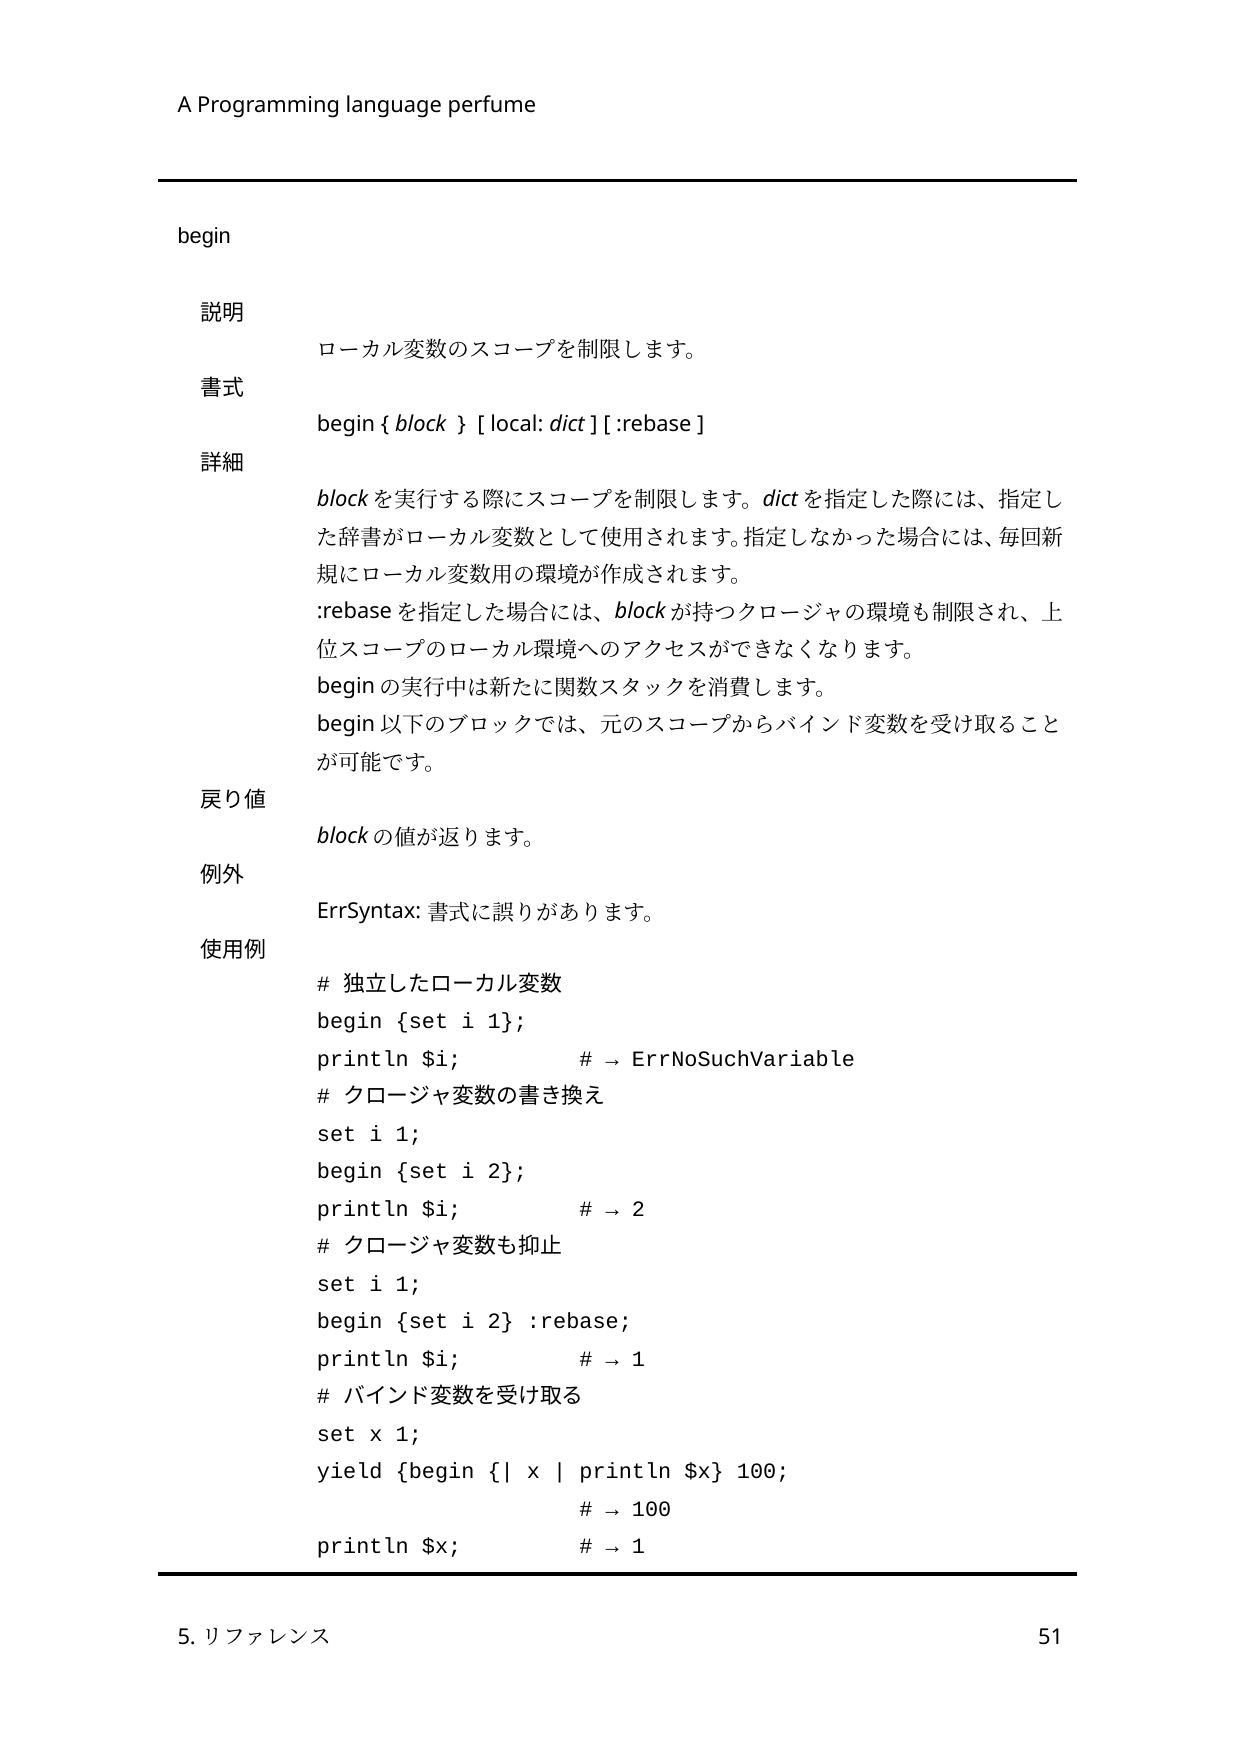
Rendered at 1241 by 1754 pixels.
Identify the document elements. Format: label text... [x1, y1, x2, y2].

table_cell 詳細 [200, 442, 317, 779]
table_cell 使用例 [200, 929, 317, 1567]
table_cell blockの値が返ります。 [317, 779, 1063, 854]
table_cell begin { block } [ local: dict ] [ :rebase ] [317, 367, 1063, 442]
table_cell 例外 [200, 854, 317, 929]
table_cell 書式 [200, 367, 317, 442]
table_cell blockを実行する際にスコープを制限します。dictを指定した際には、指定した辞書がローカル変数として使用されます。指定しなかった場合には、毎回新規にローカル変数用の環境が作成されます。 :rebaseを指定した場合には、blockが持つクロージャの環境も制限され、上位スコープのローカル環境へのアクセスができなくなります。 beginの実行中は新たに関数スタックを消費します。 begin以下のブロックでは、元のスコープからバインド変数を受け取ることが可能です。 [317, 442, 1063, 779]
subtitle begin [177, 217, 1063, 254]
table_header ローカル変数のスコープを制限します。 [317, 292, 1063, 367]
table_header 説明 [200, 292, 317, 367]
table_cell ErrSyntax: 書式に誤りがあります。 [317, 854, 1063, 929]
table_cell # 独立したローカル変数 begin {set i 1}; println $i; # → ErrNoSuchVariable # クロージャ変数の書き換え set i 1; begin {set i 2}; println $i; # → 2 # クロージャ変数も抑止 set i 1; begin {set i 2} :rebase; println $i; # → 1 # バインド変数を受け取る set x 1; yield {begin {| x | println $x} 100; # → 100 println $x; # → 1 [317, 929, 1063, 1567]
table_cell 戻り値 [200, 779, 317, 854]
